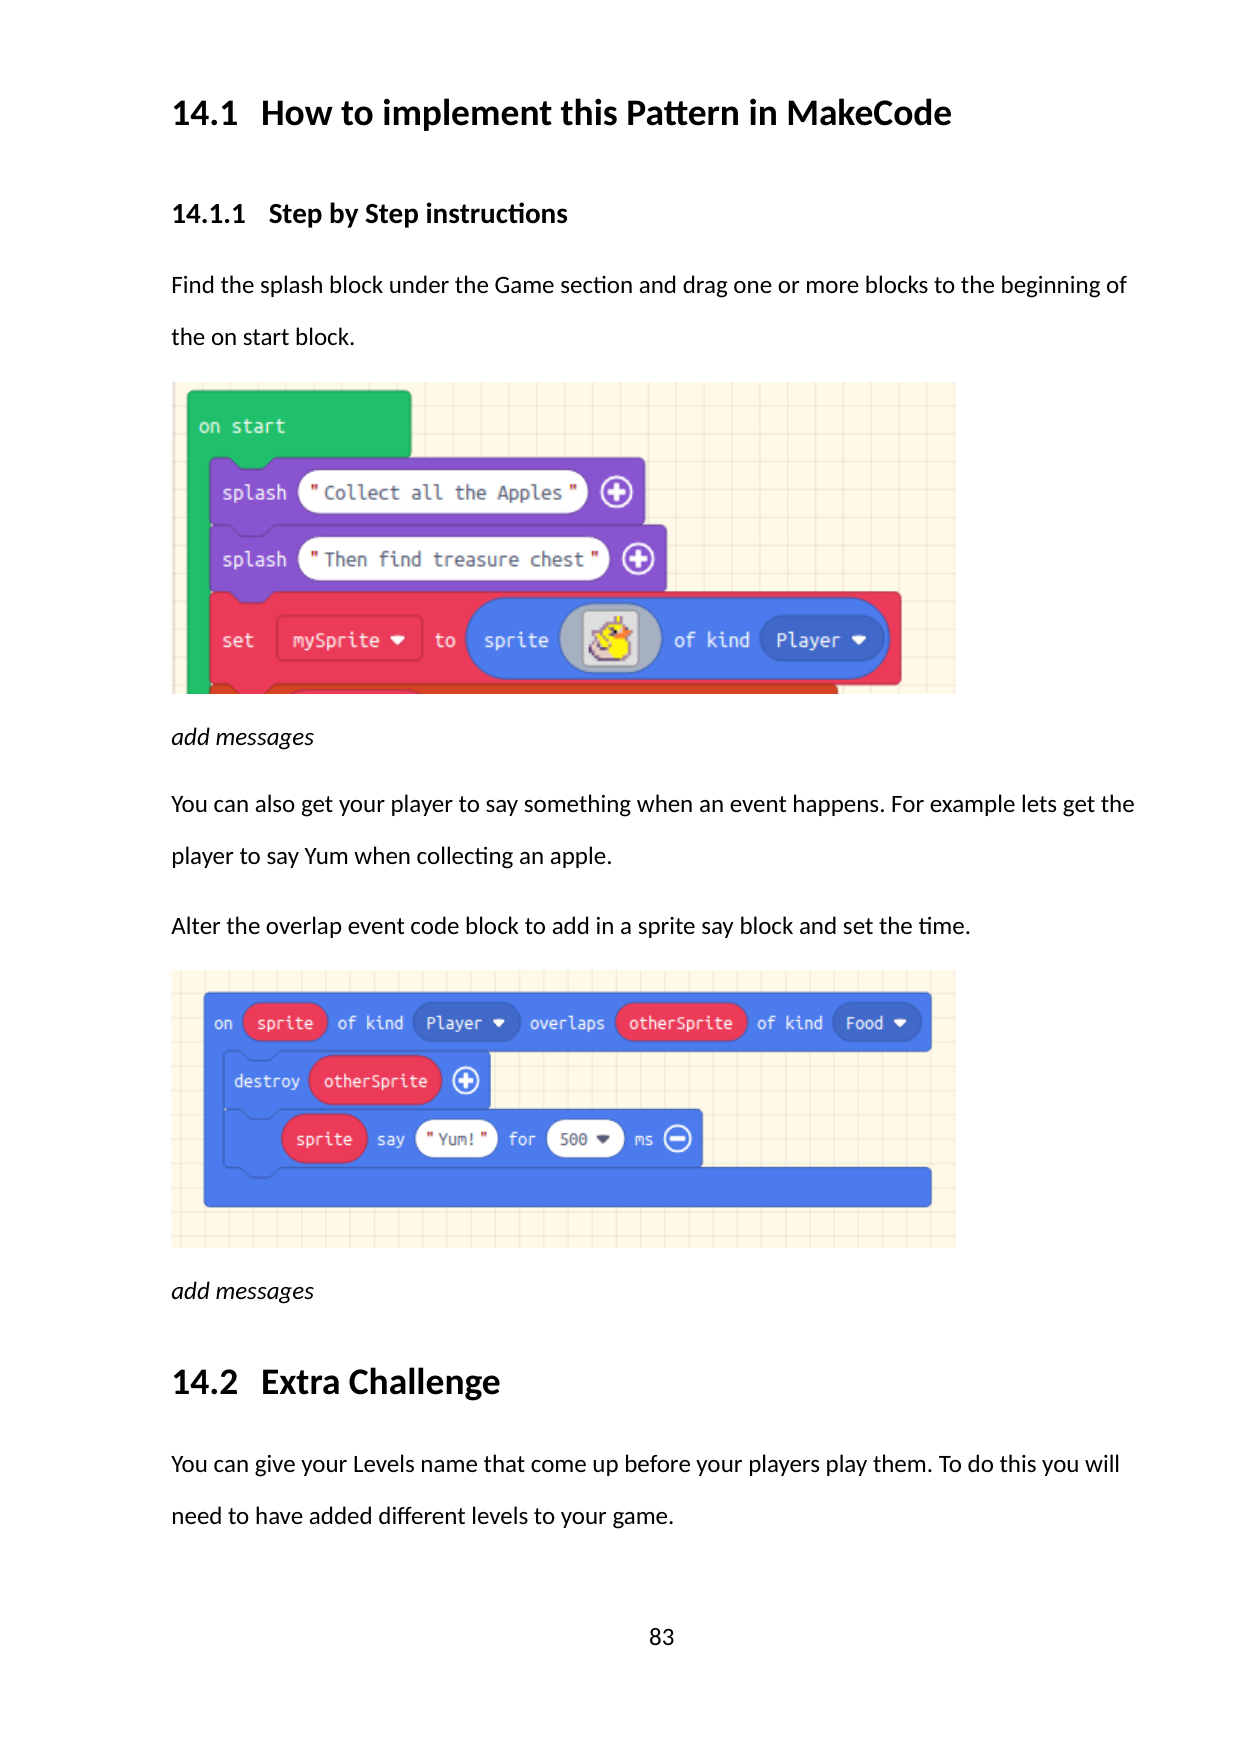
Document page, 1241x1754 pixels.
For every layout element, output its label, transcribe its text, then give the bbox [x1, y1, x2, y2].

subtitle How to implement this Pattern in MakeCode [171, 88, 1152, 134]
text Find the splash block under the Game section and drag one or more blocks to the beginning of the on start block. [171, 270, 1152, 352]
subtitle Step by Step instructions [171, 195, 1152, 230]
subtitle Extra Challenge [171, 1358, 1152, 1404]
text You can also get your player to say something when an event happens. For example lets get the player to say Yum when collecting an apple. [171, 788, 1152, 871]
text add messages [171, 1275, 1152, 1306]
picture [171, 382, 956, 694]
text You can give your Levels name that come up before your players play them. To do this you will need to have added different levels to your game. [171, 1448, 1152, 1531]
text Alter the overlap event code block to add in a sprite say block and set the time. [171, 910, 1152, 940]
picture [171, 970, 956, 1248]
text add messages [171, 721, 1152, 752]
